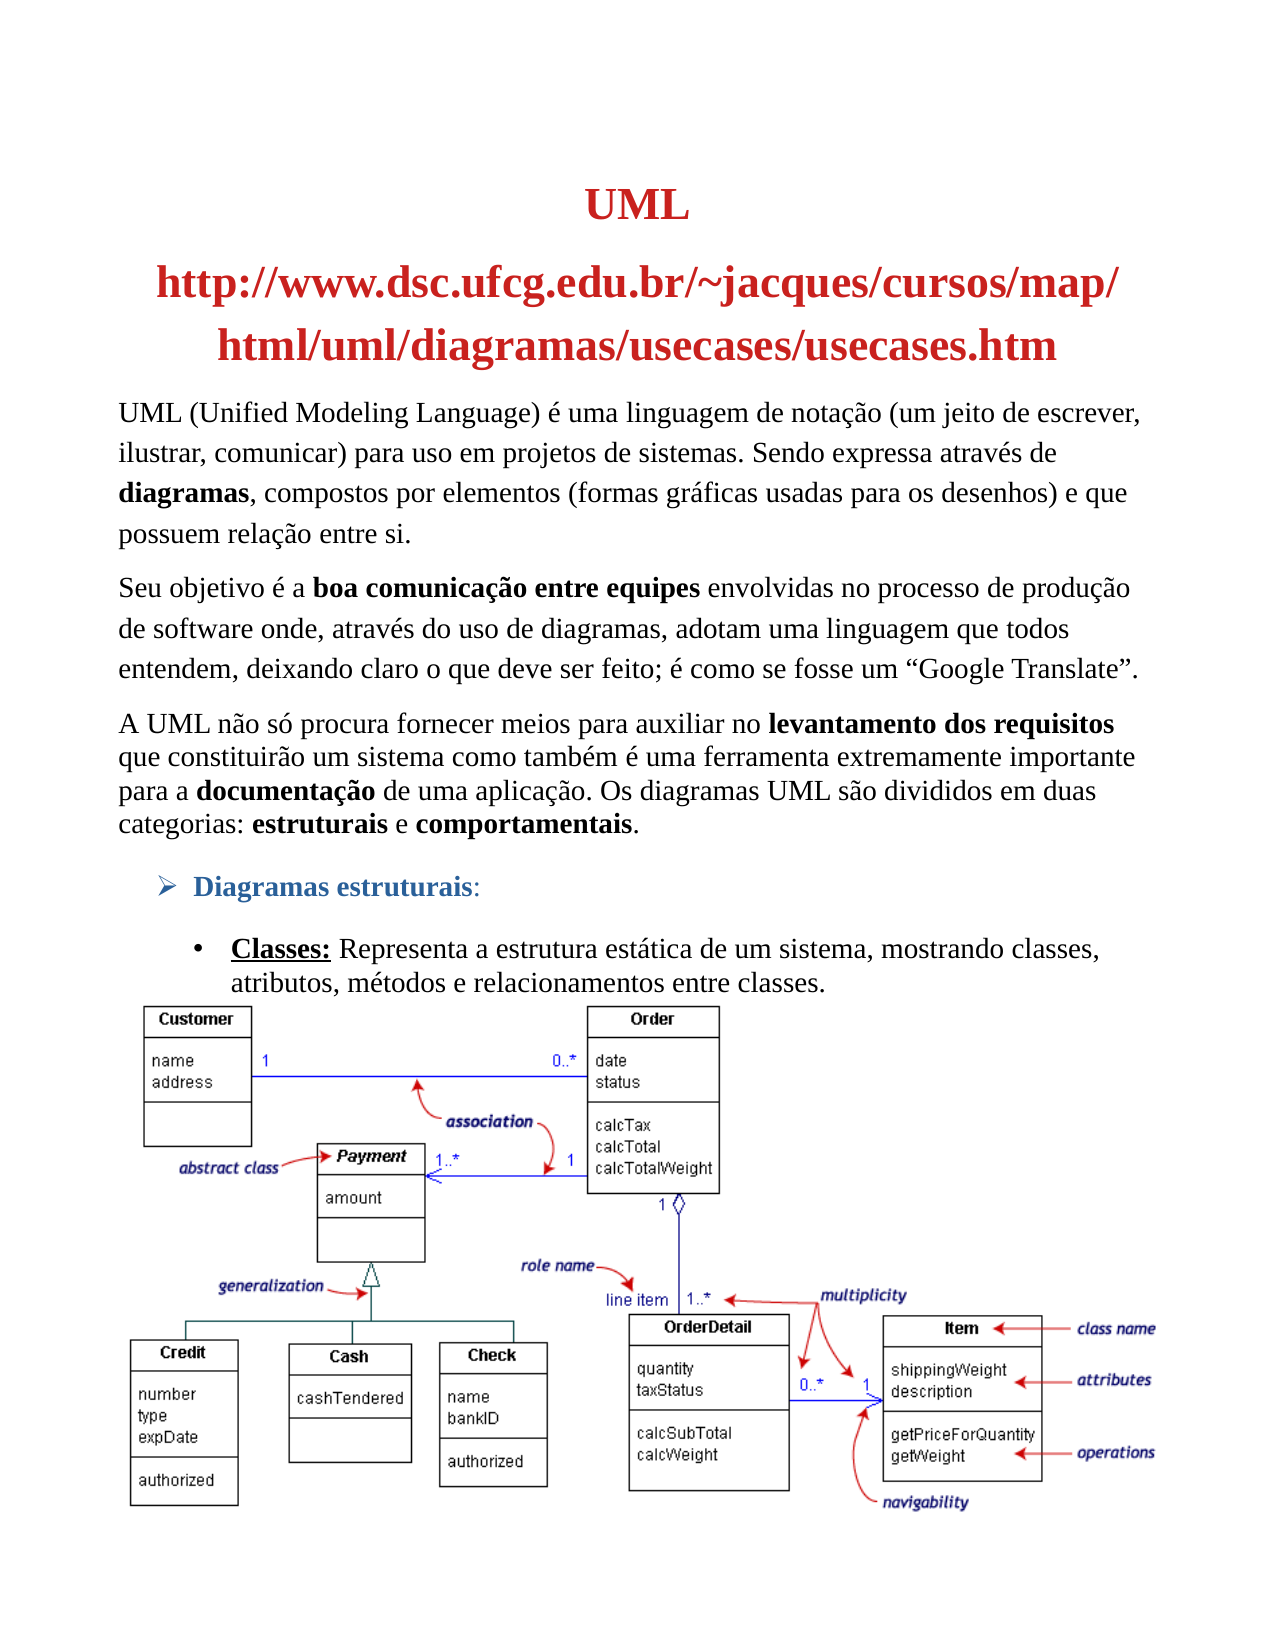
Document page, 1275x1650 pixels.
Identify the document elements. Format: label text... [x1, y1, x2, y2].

text Seu objetivo é a boa comunicação entre equipes envolvidas no processo de produção de software onde, através do uso de diagramas, adotam uma linguagem que todos entendem, deixando claro o que deve ser feito; é como se fosse um “Google Translate”. [118, 571, 1157, 684]
text UML (Unified Modeling Language) é uma linguagem de notação (um jeito de escrever, ilustrar, comunicar) para uso em projetos de sistemas. Sendo expressa através de diagramas, compostos por elementos (formas gráficas usadas para os desenhos) e que possuem relação entre si. [118, 395, 1157, 549]
picture [118, 998, 1157, 1513]
text http://www.dsc.ufcg.edu.br/~jacques/cursos/map/html/uml/diagramas/usecases/usecases.htm [118, 254, 1157, 370]
list Diagramas estruturais: [156, 869, 1157, 902]
text UML [118, 176, 1157, 229]
list Classes: Representa a estrutura estática de um sistema, mostrando classes, atributos, métodos e relacionamentos entre classes. [193, 931, 1157, 998]
text A UML não só procura fornecer meios para auxiliar no levantamento dos requisitos que constituirão um sistema como também é uma ferramenta extremamente importante para a documentação de uma aplicação. Os diagramas UML são divididos em duas categorias: estruturais e comportamentais. [118, 706, 1157, 869]
